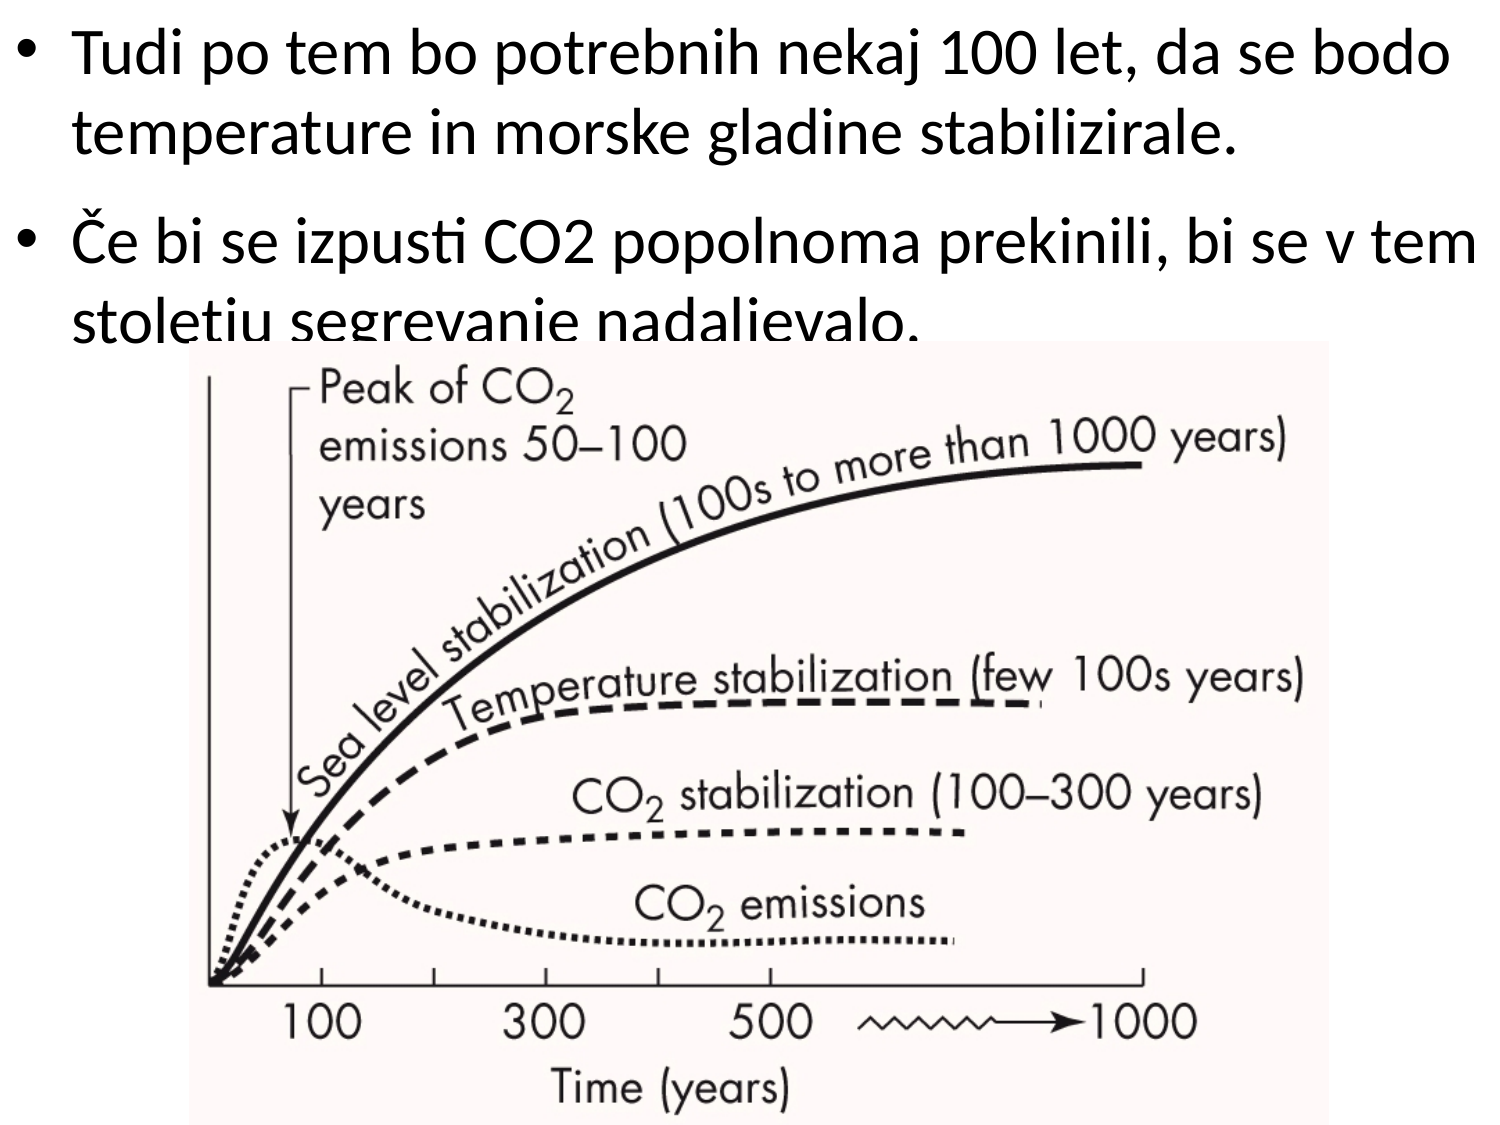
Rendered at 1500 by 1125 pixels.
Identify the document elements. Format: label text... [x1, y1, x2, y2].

list Tudi po tem bo potrebnih nekaj 100 let, da se bodo temperature in morske gladine stabilizirale. Če bi se izpusti CO2 popolnoma prekinili, bi se v tem stoletju segrevanje nadaljevalo. [0, 0, 1500, 743]
picture [189, 341, 1329, 1125]
